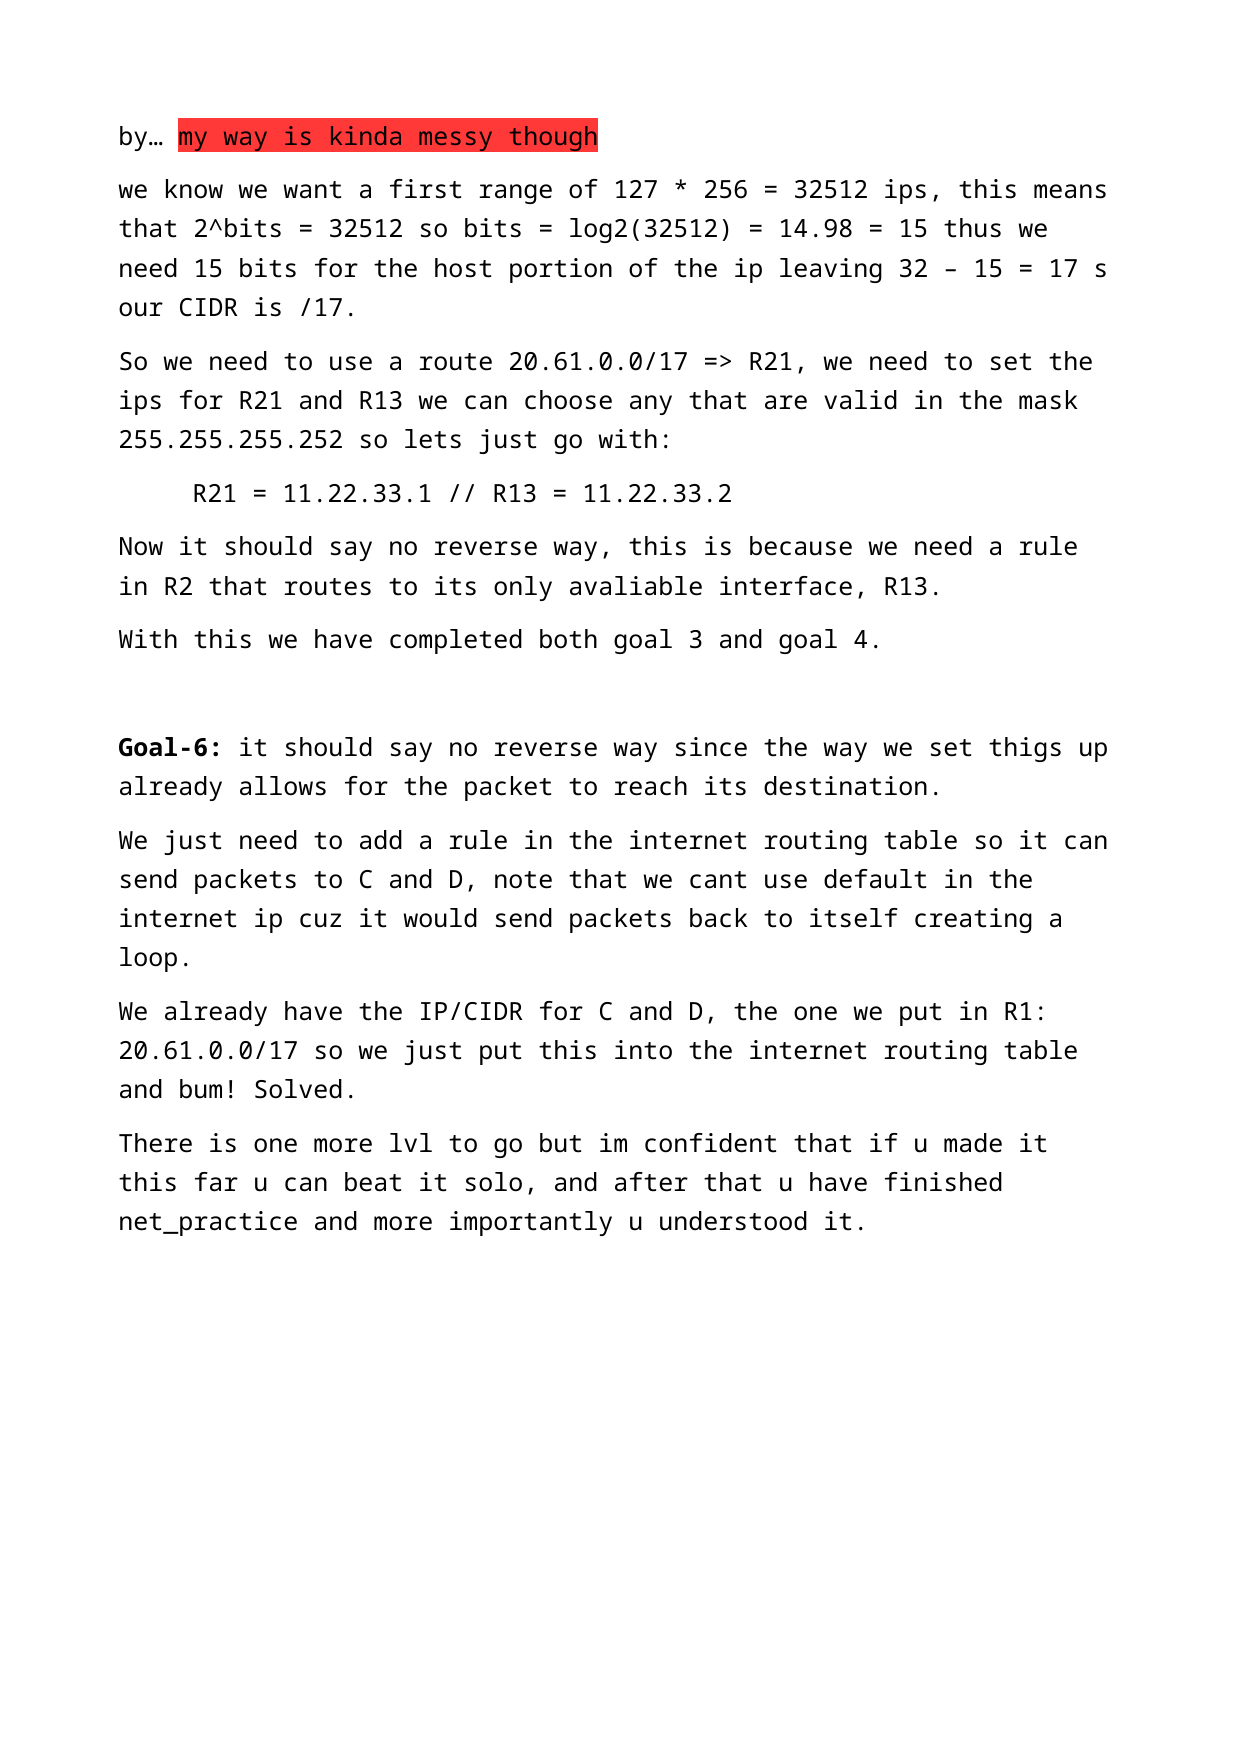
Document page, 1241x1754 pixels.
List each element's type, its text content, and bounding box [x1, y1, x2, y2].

text by… my way is kinda messy though [118, 118, 1122, 152]
text Goal-6: it should say no reverse way since the way we set thigs up already allows for the packet to reach its destination. [118, 729, 1122, 803]
text There is one more lvl to go but im confident that if u made it this far u can beat it solo, and after that u have finished net_practice and more importantly u understood it. [118, 1126, 1122, 1238]
text We just need to add a rule in the internet routing table so it can send packets to C and D, note that we cant use default in the internet ip cuz it would send packets back to itself creating a loop. [118, 822, 1122, 974]
text With this we have completed both goal 3 and goal 4. [118, 622, 1122, 656]
text we know we want a first range of 127 * 256 = 32512 ips, this means that 2^bits = 32512 so bits = log2(32512) = 14.98 = 15 thus we need 15 bits for the host portion of the ip leaving 32 – 15 = 17 s our CIDR is /17. [118, 172, 1122, 323]
text R21 = 11.22.33.1 // R13 = 11.22.33.2 [118, 475, 1122, 509]
text Now it should say no reverse way, this is because we need a rule in R2 that routes to its only avaliable interface, R13. [118, 529, 1122, 602]
text We already have the IP/CIDR for C and D, the one we put in R1: 20.61.0.0/17 so we just put this into the internet routing table and bum! Solved. [118, 993, 1122, 1106]
text So we need to use a route 20.61.0.0/17 => R21, we need to set the ips for R21 and R13 we can choose any that are valid in the mask 255.255.255.252 so lets just go with: [118, 343, 1122, 456]
